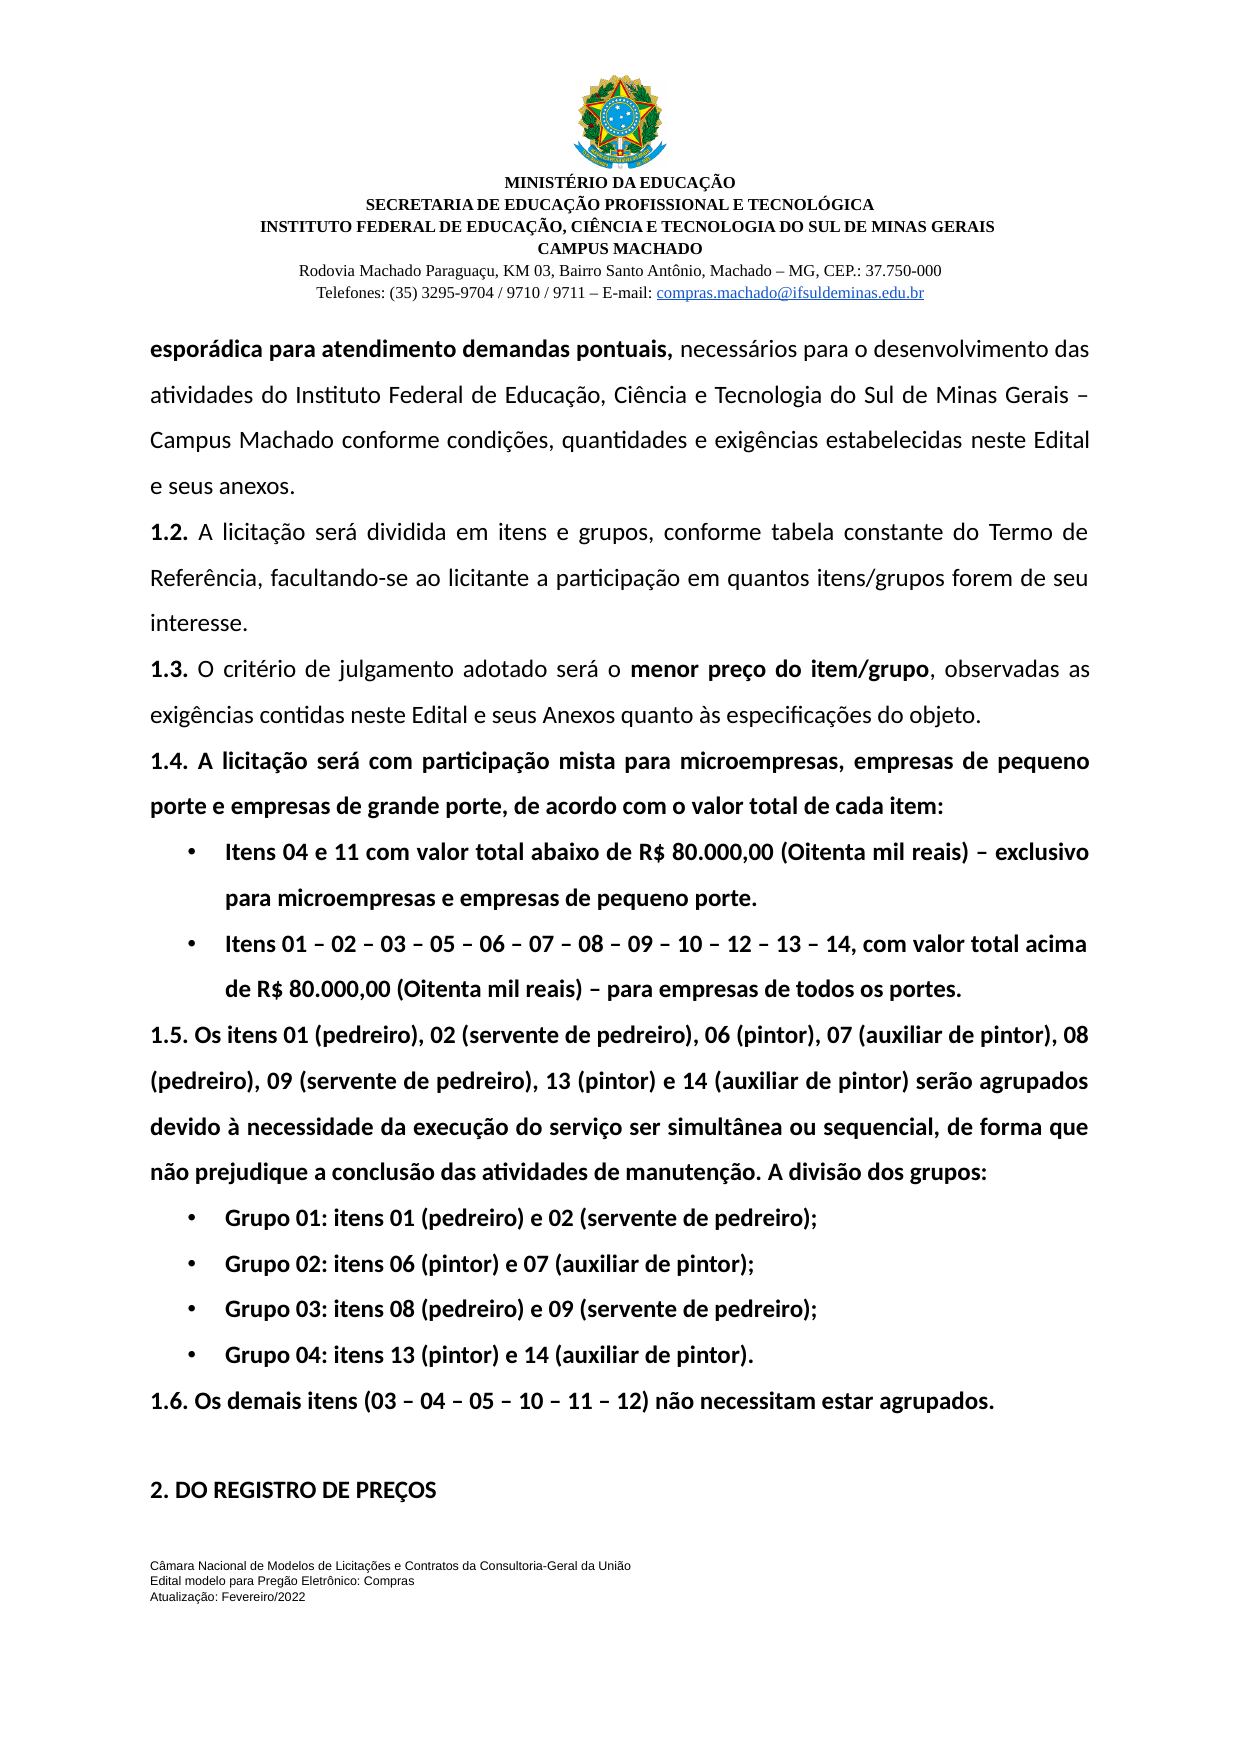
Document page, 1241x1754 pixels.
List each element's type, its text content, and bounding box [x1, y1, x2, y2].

list Itens 01 – 02 – 03 – 05 – 06 – 07 – 08 – 09 – 10 – 12 – 13 – 14, com valor total acima de R$ 80.000,00 (Oitenta mil reais) – para empresas de todos os portes. [187, 928, 1090, 1004]
list Grupo 02: itens 06 (pintor) e 07 (auxiliar de pintor); [187, 1248, 1090, 1278]
list 1.4. A licitação será com participação mista para microempresas, empresas de pequeno porte e empresas de grande porte, de acordo com o valor total de cada item: [150, 745, 1090, 821]
list Grupo 04: itens 13 (pintor) e 14 (auxiliar de pintor). [187, 1339, 1090, 1370]
list Grupo 01: itens 01 (pedreiro) e 02 (servente de pedreiro); [187, 1202, 1090, 1233]
list 1.6. Os demais itens (03 – 04 – 05 – 10 – 11 – 12) não necessitam estar agrupados. [150, 1385, 1090, 1416]
list Itens 04 e 11 com valor total abaixo de R$ 80.000,00 (Oitenta mil reais) – exclusivo para microempresas e empresas de pequeno porte. [187, 836, 1090, 912]
picture [573, 75, 667, 169]
text esporádica para atendimento demandas pontuais, necessários para o desenvolvimento das atividades do Instituto Federal de Educação, Ciência e Tecnologia do Sul de Minas Gerais – Campus Machado conforme condições, quantidades e exigências estabelecidas neste Edital e seus anexos. [150, 333, 1090, 501]
list 1.5. Os itens 01 (pedreiro), 02 (servente de pedreiro), 06 (pintor), 07 (auxiliar de pintor), 08 (pedreiro), 09 (servente de pedreiro), 13 (pintor) e 14 (auxiliar de pintor) serão agrupados devido à necessidade da execução do serviço ser simultânea ou sequencial, de forma que não prejudique a conclusão das atividades de manutenção. A divisão dos grupos: [150, 1019, 1090, 1187]
list Grupo 03: itens 08 (pedreiro) e 09 (servente de pedreiro); [187, 1293, 1090, 1324]
text 1.2. A licitação será dividida em itens e grupos, conforme tabela constante do Termo de Referência, facultando-se ao licitante a participação em quantos itens/grupos forem de seu interesse. [150, 516, 1090, 638]
text 2. DO REGISTRO DE PREÇOS [150, 1474, 1090, 1504]
picture [613, 164, 628, 169]
picture [639, 150, 650, 156]
text 1.3. O critério de julgamento adotado será o menor preço do item/grupo, observadas as exigências contidas neste Edital e seus Anexos quanto às especificações do objeto. [150, 653, 1090, 729]
